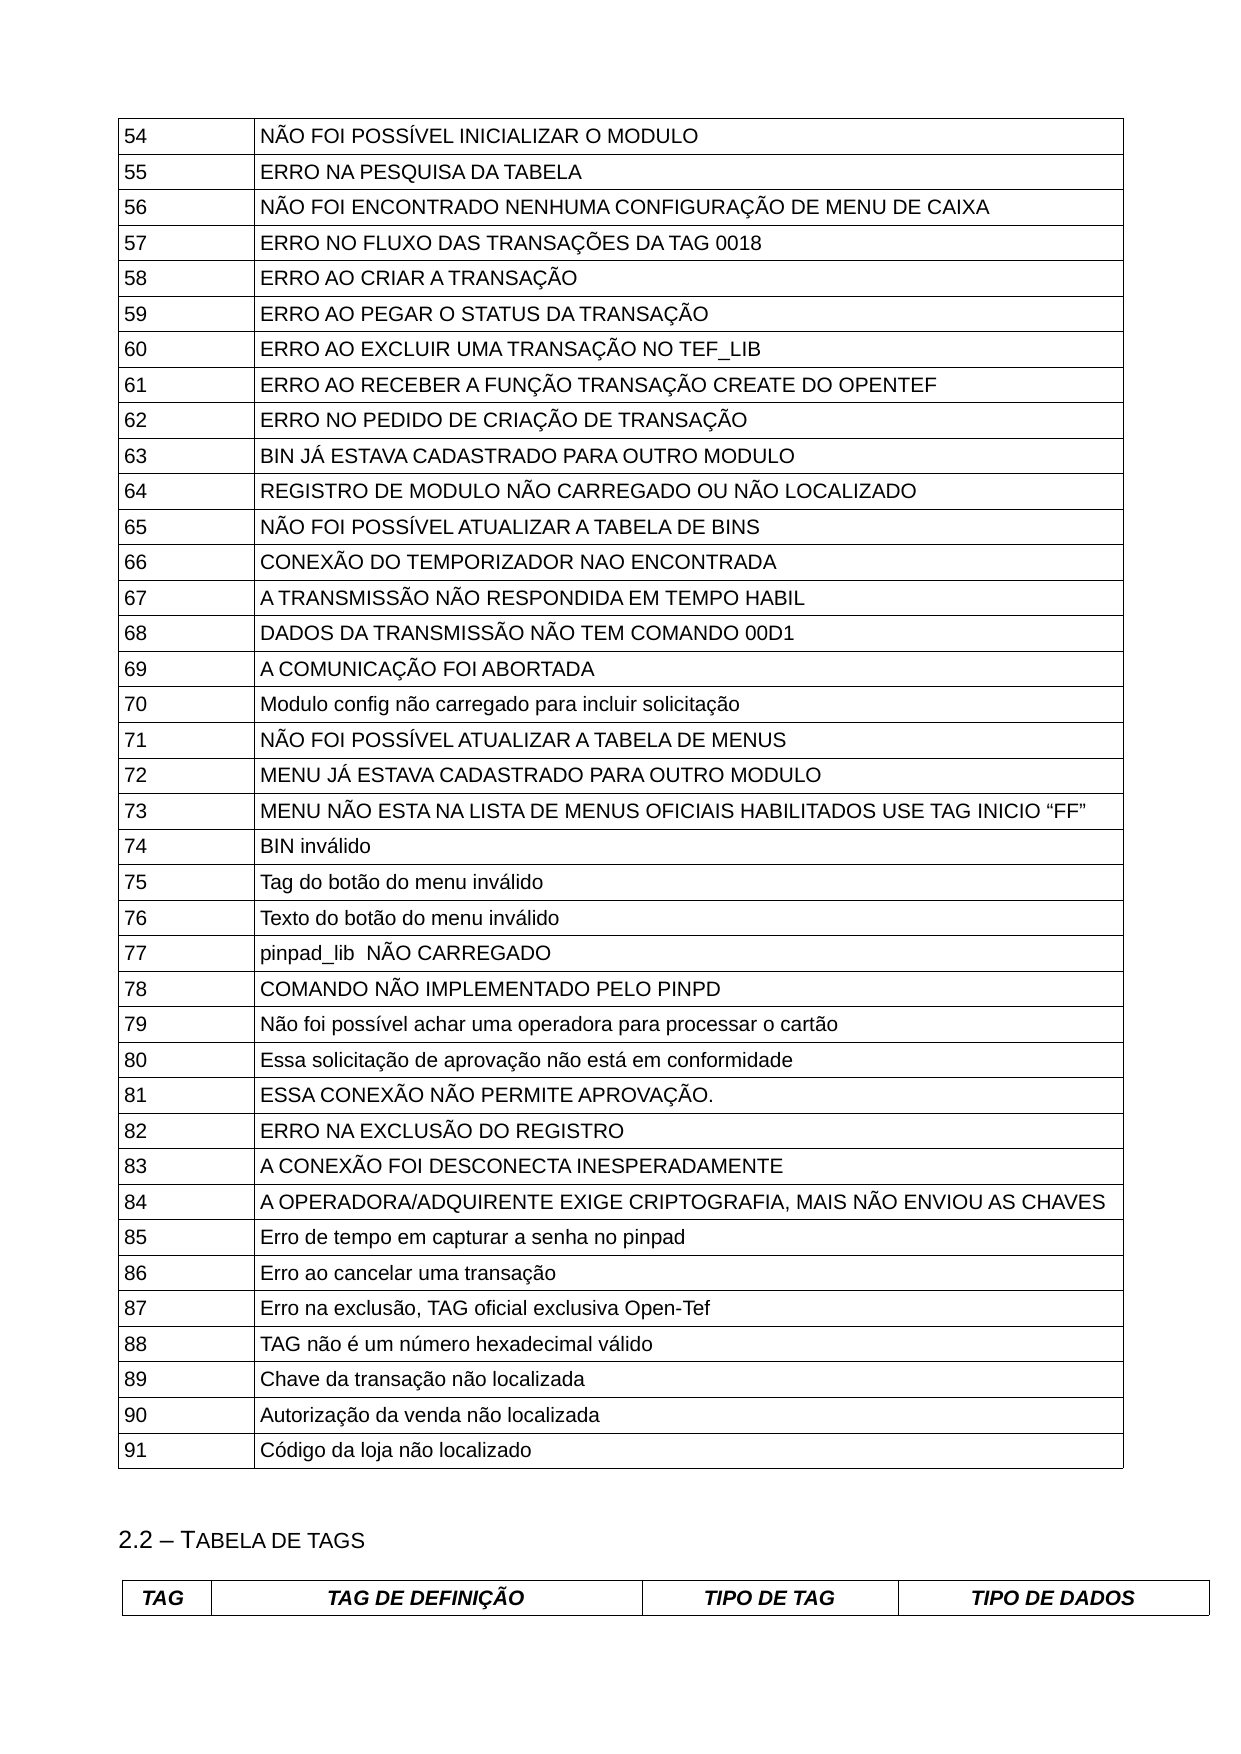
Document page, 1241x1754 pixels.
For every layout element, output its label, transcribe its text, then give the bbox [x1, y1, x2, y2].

table_cell 72 [119, 759, 254, 793]
table_header TIPO DE TAG [643, 1581, 898, 1615]
table_cell TAG não é um número hexadecimal válido [255, 1327, 1123, 1361]
table_cell ESSA CONEXÃO NÃO PERMITE APROVAÇÃO. [255, 1078, 1123, 1113]
table_cell COMANDO NÃO IMPLEMENTADO PELO PINPD [255, 972, 1123, 1006]
table_header TAG [123, 1581, 211, 1615]
table_cell MENU JÁ ESTAVA CADASTRADO PARA OUTRO MODULO [255, 759, 1123, 793]
table_cell Chave da transação não localizada [255, 1362, 1123, 1397]
table_cell 80 [119, 1043, 254, 1077]
table_cell Texto do botão do menu inválido [255, 901, 1123, 935]
table_cell 60 [119, 332, 254, 367]
table_cell BIN JÁ ESTAVA CADASTRADO PARA OUTRO MODULO [255, 439, 1123, 473]
table_cell 63 [119, 439, 254, 473]
table_cell REGISTRO DE MODULO NÃO CARREGADO OU NÃO LOCALIZADO [255, 474, 1123, 509]
table_cell Erro ao cancelar uma transação [255, 1256, 1123, 1290]
table_cell 89 [119, 1362, 254, 1397]
table_cell A CONEXÃO FOI DESCONECTA INESPERADAMENTE [255, 1149, 1123, 1184]
table_cell 69 [119, 652, 254, 686]
table_cell Autorização da venda não localizada [255, 1398, 1123, 1432]
table_cell 90 [119, 1398, 254, 1432]
table_cell ERRO AO EXCLUIR UMA TRANSAÇÃO NO TEF_LIB [255, 332, 1123, 367]
table_cell 88 [119, 1327, 254, 1361]
table_cell Tag do botão do menu inválido [255, 865, 1123, 899]
table_cell Erro na exclusão, TAG oficial exclusiva Open-Tef [255, 1291, 1123, 1326]
table_cell 76 [119, 901, 254, 935]
table_cell 67 [119, 581, 254, 615]
table_cell Modulo config não carregado para incluir solicitação [255, 687, 1123, 722]
table_cell BIN inválido [255, 830, 1123, 864]
table_cell NÃO FOI POSSÍVEL INICIALIZAR O MODULO [255, 119, 1123, 154]
table_cell Erro de tempo em capturar a senha no pinpad [255, 1220, 1123, 1255]
table_cell 87 [119, 1291, 254, 1326]
table_cell 74 [119, 830, 254, 864]
table_header TIPO DE DADOS [899, 1581, 1209, 1615]
table_cell 85 [119, 1220, 254, 1255]
table_cell 56 [119, 190, 254, 225]
table_cell 84 [119, 1185, 254, 1219]
table_cell 71 [119, 723, 254, 757]
table_cell pinpad_lib NÃO CARREGADO [255, 936, 1123, 971]
table_cell 64 [119, 474, 254, 509]
table_cell 68 [119, 616, 254, 651]
table_cell NÃO FOI POSSÍVEL ATUALIZAR A TABELA DE BINS [255, 510, 1123, 544]
table_cell Essa solicitação de aprovação não está em conformidade [255, 1043, 1123, 1077]
table_header TAG DE DEFINIÇÃO [212, 1581, 642, 1615]
table_cell 77 [119, 936, 254, 971]
table_cell 61 [119, 368, 254, 402]
table_cell A OPERADORA/ADQUIRENTE EXIGE CRIPTOGRAFIA, MAIS NÃO ENVIOU AS CHAVES [255, 1185, 1123, 1219]
table_cell 54 [119, 119, 254, 154]
table_cell 58 [119, 261, 254, 296]
table_cell 70 [119, 687, 254, 722]
table_cell Não foi possível achar uma operadora para processar o cartão [255, 1007, 1123, 1042]
table_cell 91 [119, 1434, 254, 1468]
table_cell DADOS DA TRANSMISSÃO NÃO TEM COMANDO 00D1 [255, 616, 1123, 651]
table_cell ERRO NO FLUXO DAS TRANSAÇÕES DA TAG 0018 [255, 226, 1123, 260]
table_cell A COMUNICAÇÃO FOI ABORTADA [255, 652, 1123, 686]
table_cell 55 [119, 155, 254, 189]
table_cell CONEXÃO DO TEMPORIZADOR NAO ENCONTRADA [255, 545, 1123, 580]
table_cell 57 [119, 226, 254, 260]
table_cell MENU NÃO ESTA NA LISTA DE MENUS OFICIAIS HABILITADOS USE TAG INICIO “FF” [255, 794, 1123, 828]
table_cell 75 [119, 865, 254, 899]
table_cell Código da loja não localizado [255, 1434, 1123, 1468]
table_cell ERRO AO PEGAR O STATUS DA TRANSAÇÃO [255, 297, 1123, 331]
table_cell ERRO AO CRIAR A TRANSAÇÃO [255, 261, 1123, 296]
table_cell ERRO NA EXCLUSÃO DO REGISTRO [255, 1114, 1123, 1148]
table_cell ERRO NO PEDIDO DE CRIAÇÃO DE TRANSAÇÃO [255, 403, 1123, 438]
table_cell 73 [119, 794, 254, 828]
table_cell 79 [119, 1007, 254, 1042]
table_cell 66 [119, 545, 254, 580]
table_cell 81 [119, 1078, 254, 1113]
table_cell NÃO FOI ENCONTRADO NENHUMA CONFIGURAÇÃO DE MENU DE CAIXA [255, 190, 1123, 225]
table_cell 83 [119, 1149, 254, 1184]
table_cell 78 [119, 972, 254, 1006]
text 2.2 – TABELA DE TAGS [118, 1526, 1122, 1554]
table_cell ERRO NA PESQUISA DA TABELA [255, 155, 1123, 189]
table_cell ERRO AO RECEBER A FUNÇÃO TRANSAÇÃO CREATE DO OPENTEF [255, 368, 1123, 402]
table_cell NÃO FOI POSSÍVEL ATUALIZAR A TABELA DE MENUS [255, 723, 1123, 757]
table_cell A TRANSMISSÃO NÃO RESPONDIDA EM TEMPO HABIL [255, 581, 1123, 615]
table_cell 82 [119, 1114, 254, 1148]
table_cell 59 [119, 297, 254, 331]
table_cell 86 [119, 1256, 254, 1290]
table_cell 62 [119, 403, 254, 438]
table_cell 65 [119, 510, 254, 544]
